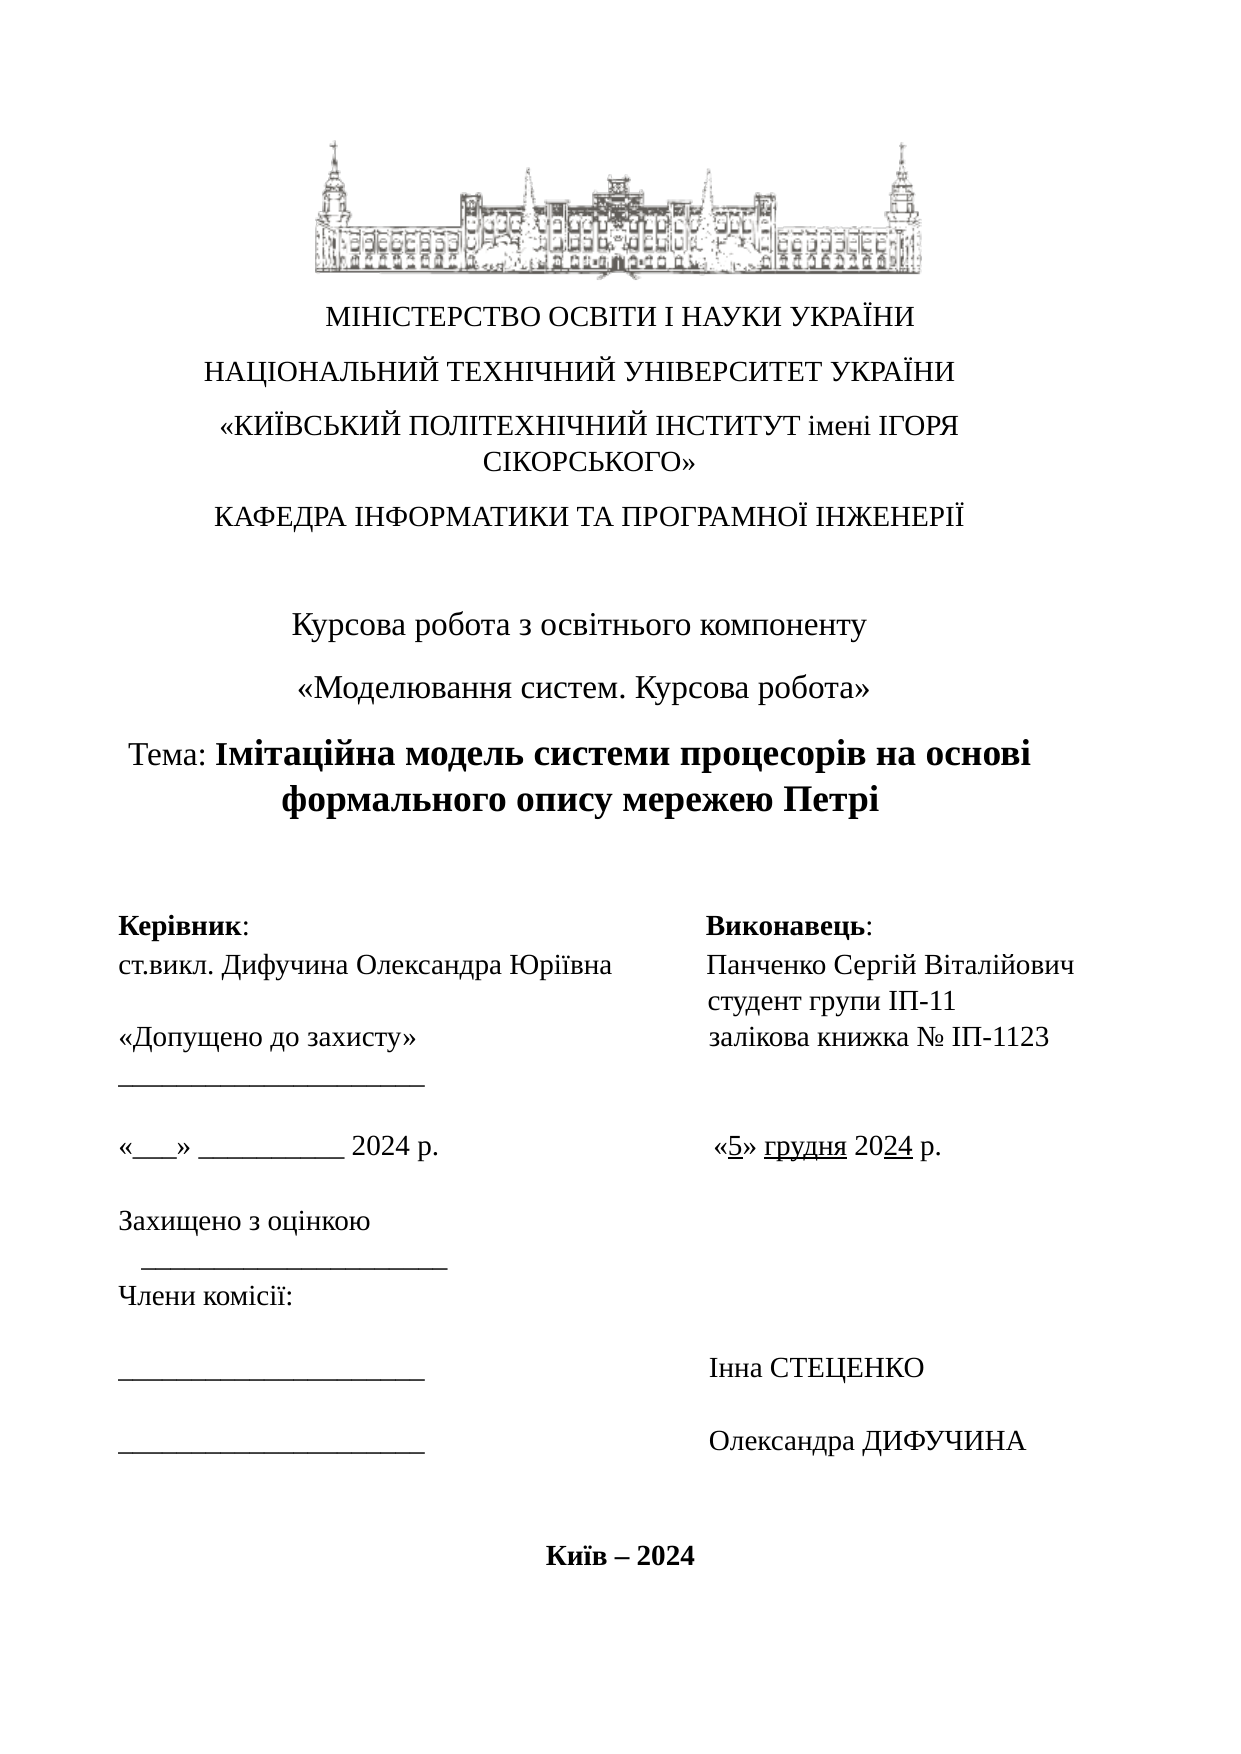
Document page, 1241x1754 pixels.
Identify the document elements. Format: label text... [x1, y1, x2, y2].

text студент групи ІП-11 [118, 983, 1122, 1017]
text Курсова робота з освітнього компоненту [118, 604, 1041, 643]
text _____________________ Олександра ДИФУЧИНА [118, 1423, 1122, 1457]
text МІНІСТЕРСТВО ОСВІТИ І НАУКИ УКРАЇНИ [118, 299, 1122, 333]
text _____________________ Інна СТЕЦЕНКО [118, 1351, 1122, 1384]
text КАФЕДРА ІНФОРМАТИКИ ТА ПРОГРАМНОЇ ІНЖЕНЕРІЇ [137, 499, 1042, 533]
text Захищено з оцінкою [118, 1203, 1122, 1237]
text «КИЇВСЬКИЙ ПОЛІТЕХНІЧНИЙ ІНСТИТУТ імені ІГОРЯ СІКОРСЬКОГО» [137, 408, 1042, 478]
text «Моделювання систем. Курсова робота» [118, 667, 1041, 706]
text ст.викл. Дифучина Олександра Юріївна Панченко Сергій Віталійович [118, 947, 1122, 980]
text Керівник: Виконавець: [118, 908, 1122, 941]
text _____________________ [141, 1239, 635, 1273]
text «Допущено до захисту» залікова книжка № ІП-1123 [118, 1019, 1122, 1053]
text НАЦІОНАЛЬНИЙ ТЕХНІЧНИЙ УНІВЕРСИТЕТ УКРАЇНИ [118, 354, 1041, 387]
text Члени комісії: [118, 1278, 1122, 1312]
text _____________________ [118, 1056, 1122, 1089]
text Тема: Імітаційна модель системи процесорів на основі формального опису мережею Петрі [118, 730, 1041, 819]
text Київ – 2024 [118, 1538, 1122, 1571]
picture [314, 138, 926, 283]
text «___» __________ 2024 р. «5» грудня 2024 р. [118, 1128, 1122, 1162]
